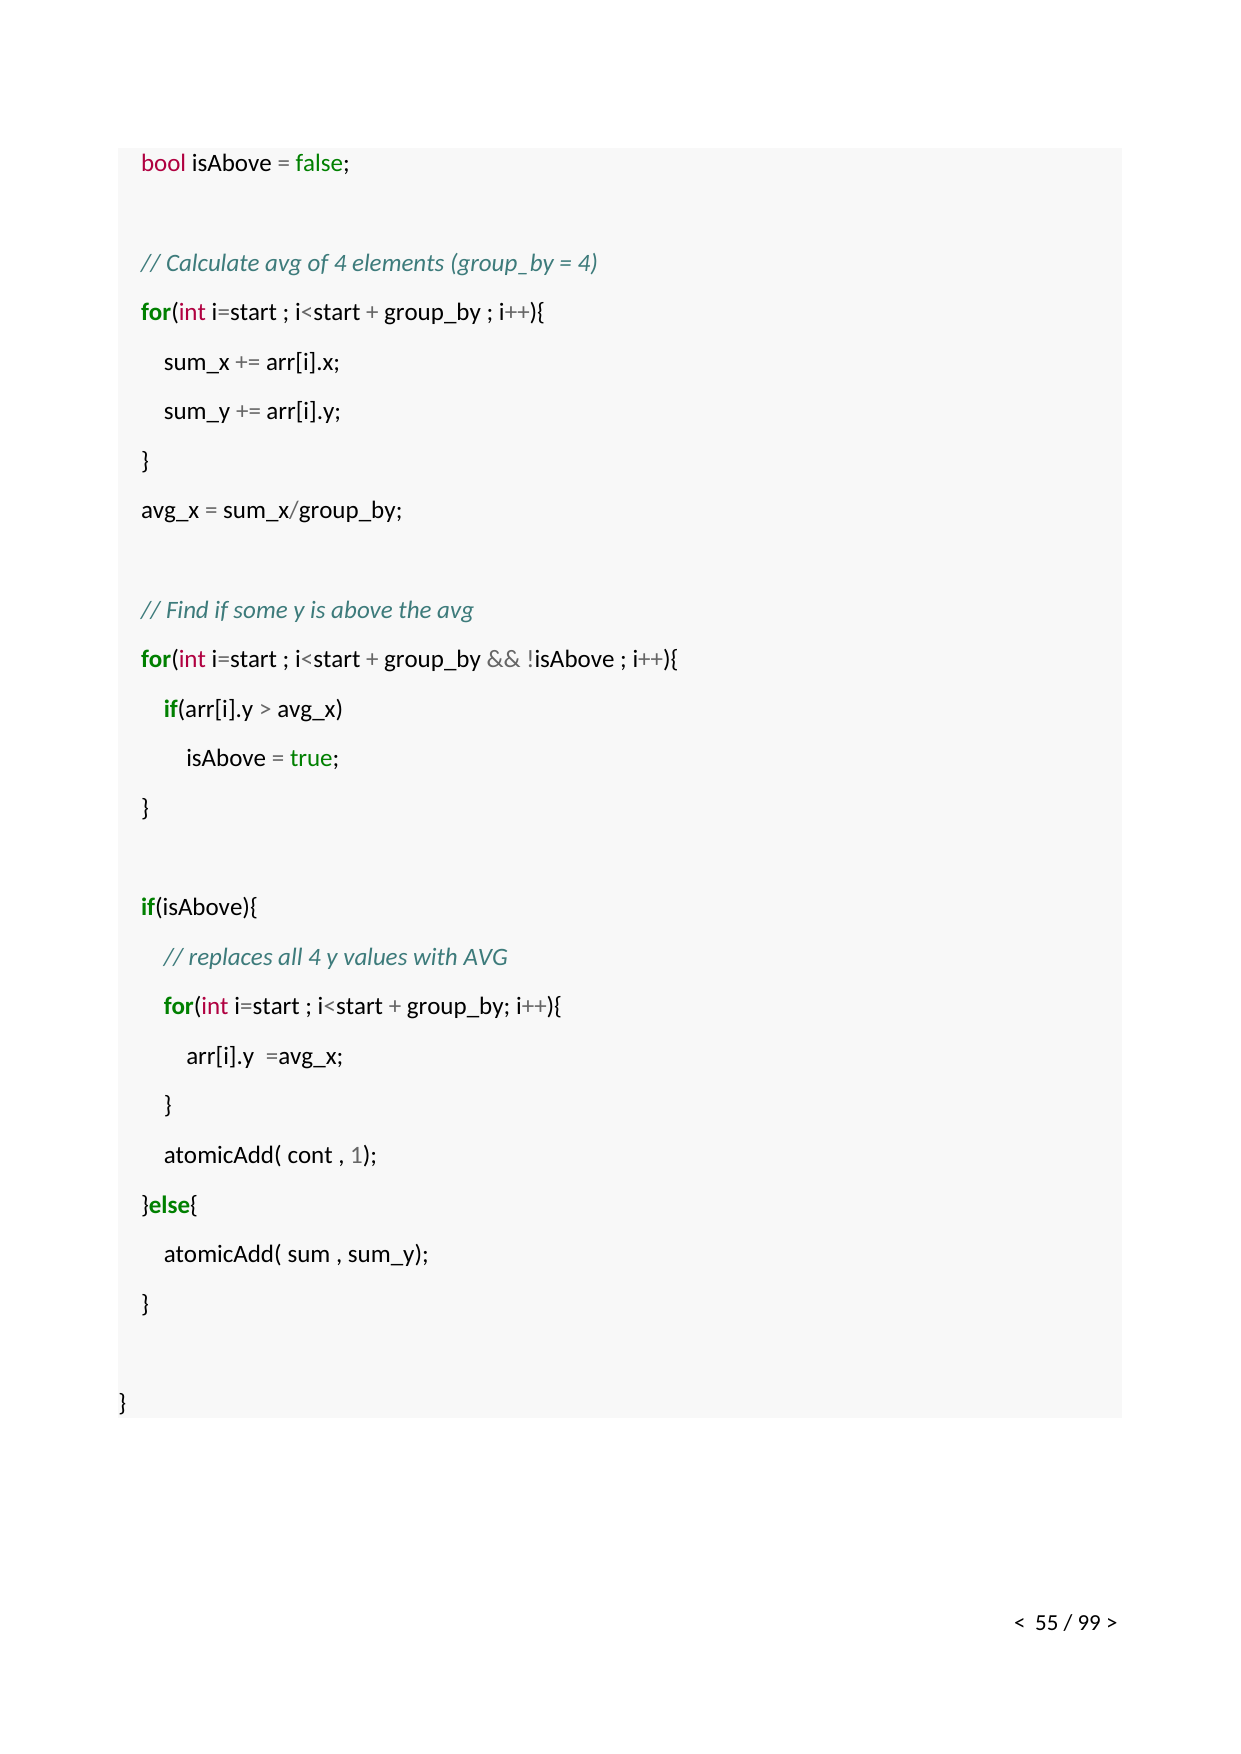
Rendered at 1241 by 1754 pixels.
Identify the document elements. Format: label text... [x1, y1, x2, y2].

text atomicAdd( sum , sum_y); [118, 1238, 1122, 1269]
text for(int i=start ; i<start + group_by && !isAbove ; i++){ [118, 643, 1122, 674]
text atomicAdd( cont , 1); [118, 1139, 1122, 1170]
text arr[i].y =avg_x; [118, 1040, 1122, 1071]
text if(isAbove){ [118, 891, 1122, 922]
text for(int i=start ; i<start + group_by; i++){ [118, 991, 1122, 1021]
text for(int i=start ; i<start + group_by ; i++){ [118, 296, 1122, 327]
text if(arr[i].y > avg_x) [118, 693, 1122, 723]
text sum_x += arr[i].x; [118, 346, 1122, 376]
text // Calculate avg of 4 elements (group_by = 4) [118, 247, 1122, 277]
text } [118, 1387, 1122, 1418]
text } [118, 445, 1122, 476]
text avg_x = sum_x/group_by; [118, 495, 1122, 525]
text isAbove = true; [118, 743, 1122, 773]
text bool isAbove = false; [118, 148, 1122, 178]
text sum_y += arr[i].y; [118, 396, 1122, 426]
text } [118, 1288, 1122, 1318]
text }else{ [118, 1189, 1122, 1219]
text } [118, 792, 1122, 823]
text // Find if some y is above the avg [118, 594, 1122, 624]
text // replaces all 4 y values with AVG [118, 941, 1122, 971]
text } [118, 1090, 1122, 1120]
